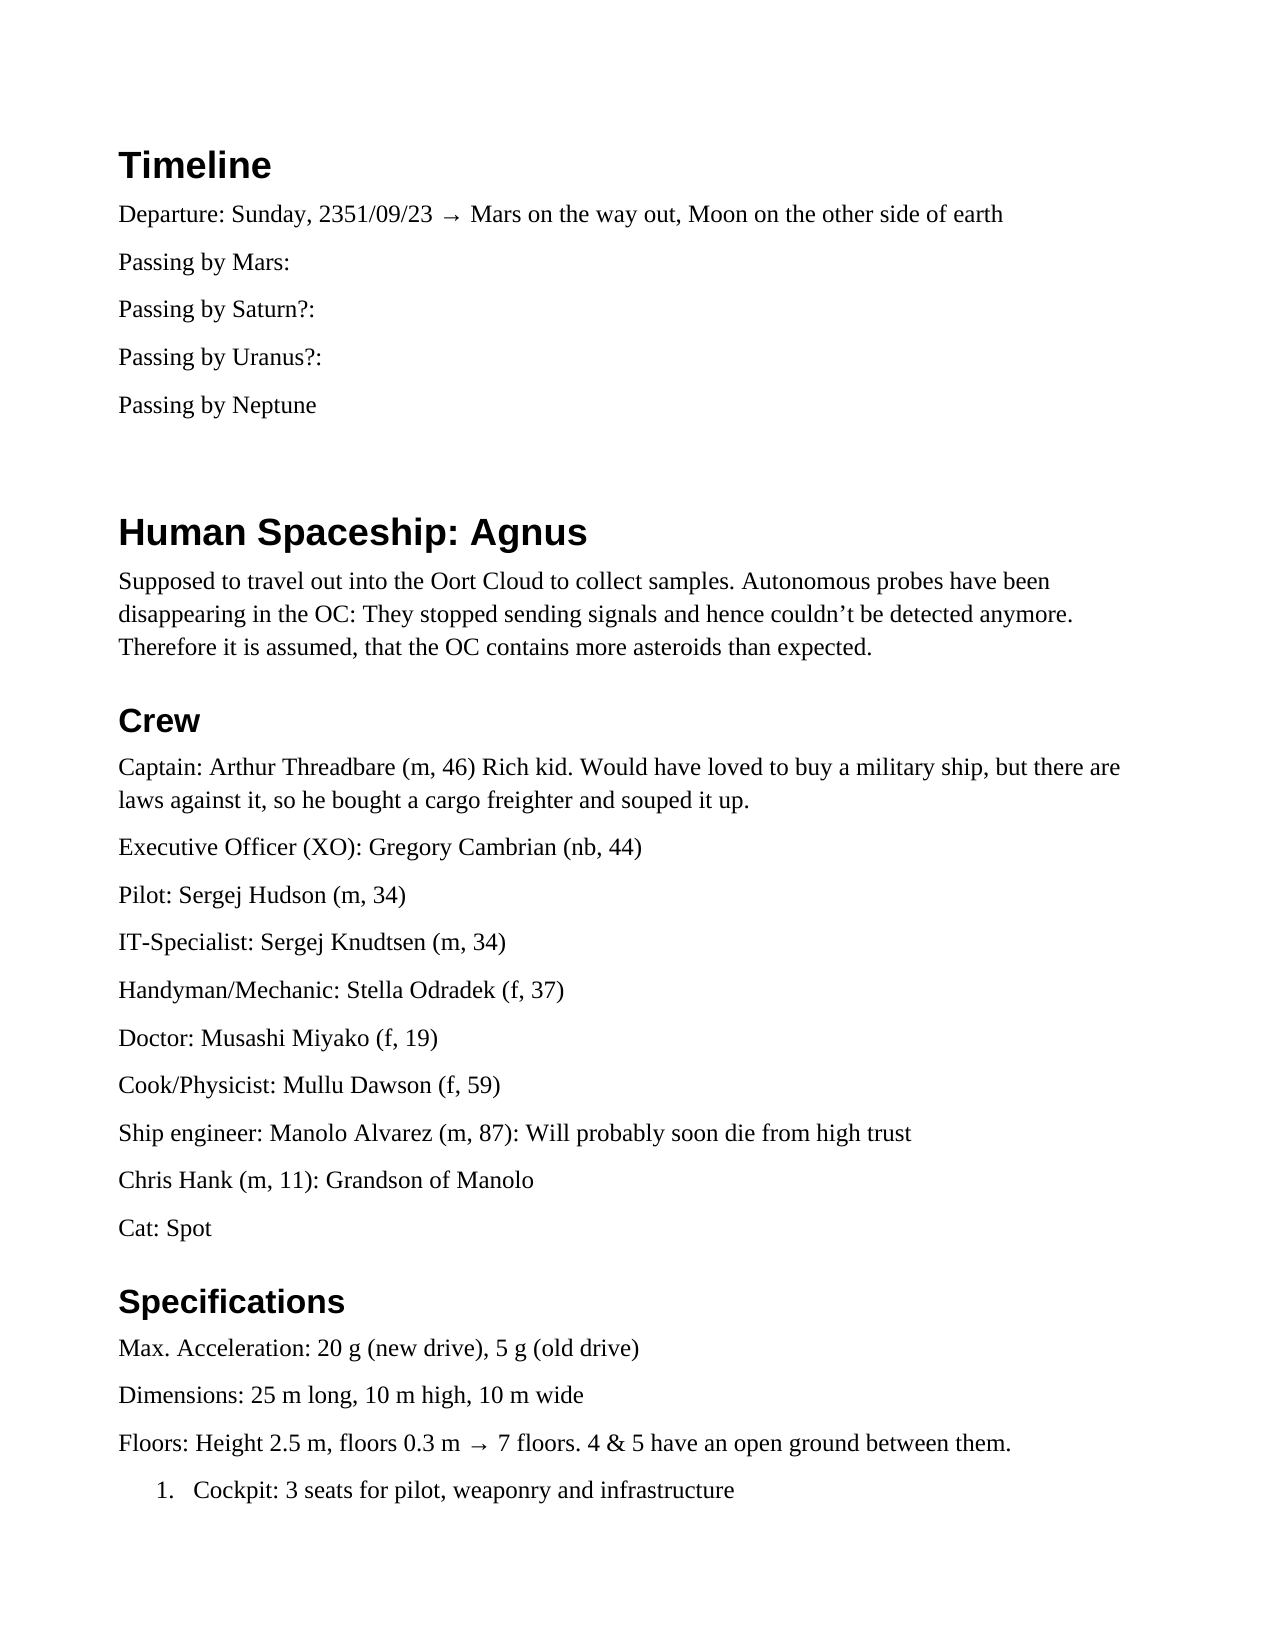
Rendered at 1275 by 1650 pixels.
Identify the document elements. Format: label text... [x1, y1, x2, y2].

text Passing by Saturn?: [118, 294, 1157, 323]
text Supposed to travel out into the Oort Cloud to collect samples. Autonomous probes have been disappearing in the OC: They stopped sending signals and hence couldn’t be detected anymore. Therefore it is assumed, that the OC contains more asteroids than expected. [118, 566, 1157, 661]
text Cat: Spot [118, 1213, 1157, 1242]
text Chris Hank (m, 11): Grandson of Manolo [118, 1166, 1157, 1194]
text Cook/Physicist: Mullu Dawson (f, 59) [118, 1070, 1157, 1099]
list Cockpit: 3 seats for pilot, weaponry and infrastructure [156, 1476, 1157, 1504]
subtitle Specifications [118, 1282, 1157, 1320]
text Captain: Arthur Threadbare (m, 46) Rich kid. Would have loved to buy a military ship, but there are laws against it, so he bought a cargo freighter and souped it up. [118, 752, 1157, 813]
text Max. Acceleration: 20 g (new drive), 5 g (old drive) [118, 1333, 1157, 1361]
text Floors: Height 2.5 m, floors 0.3 m → 7 floors. 4 & 5 have an open ground between them. [118, 1428, 1157, 1457]
text IT-Specialist: Sergej Knudtsen (m, 34) [118, 927, 1157, 956]
text Passing by Uranus?: [118, 342, 1157, 371]
subtitle Human Spaceship: Agnus [118, 510, 1157, 553]
text Dimensions: 25 m long, 10 m high, 10 m wide [118, 1380, 1157, 1409]
text Ship engineer: Manolo Alvarez (m, 87): Will probably soon die from high trust [118, 1118, 1157, 1147]
subtitle Crew [118, 701, 1157, 739]
text Passing by Neptune [118, 390, 1157, 418]
subtitle Timeline [118, 143, 1157, 187]
text Doctor: Musashi Miyako (f, 19) [118, 1023, 1157, 1051]
text Handyman/Mechanic: Stella Odradek (f, 37) [118, 975, 1157, 1004]
text Departure: Sunday, 2351/09/23 → Mars on the way out, Moon on the other side of earth [118, 199, 1157, 228]
text Passing by Mars: [118, 247, 1157, 276]
text Pilot: Sergej Hudson (m, 34) [118, 880, 1157, 909]
text Executive Officer (XO): Gregory Cambrian (nb, 44) [118, 832, 1157, 861]
